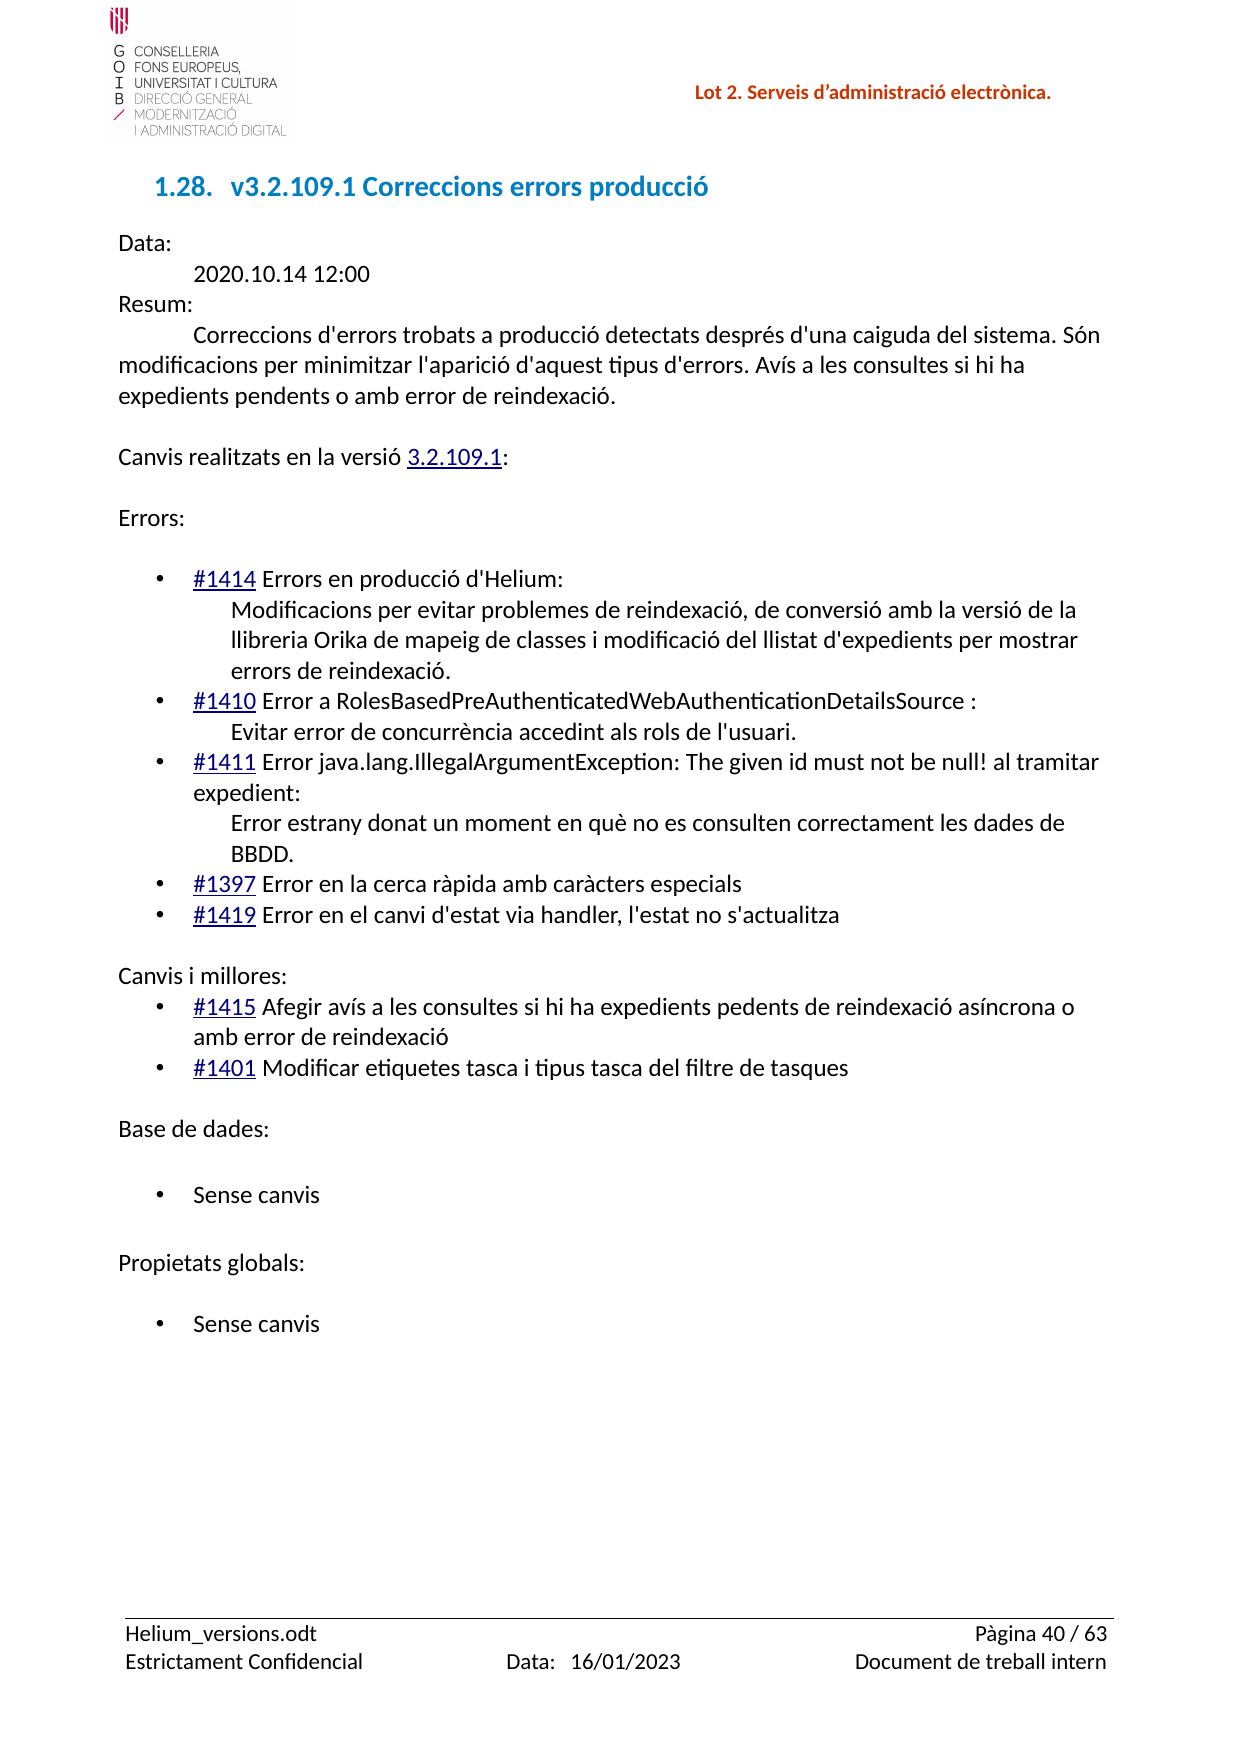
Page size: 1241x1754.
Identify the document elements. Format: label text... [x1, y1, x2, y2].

picture [100, 0, 297, 144]
text Base de dades: [118, 1113, 1122, 1143]
list #1410 Error a RolesBasedPreAuthenticatedWebAuthenticationDetailsSource : [156, 685, 1122, 716]
list #1419 Error en el canvi d'estat via handler, l'estat no s'actualitza [156, 899, 1122, 929]
text Correccions d'errors trobats a producció detectats després d'una caiguda del sistema. Són modificacions per minimitzar l'aparició d'aquest tipus d'errors. Avís a les consultes si hi ha expedients pendents o amb error de reindexació. [118, 319, 1122, 411]
list #1414 Errors en producció d'Helium: [156, 563, 1122, 594]
list #1397 Error en la cerca ràpida amb caràcters especials [156, 868, 1122, 899]
list Modificacions per evitar problemes de reindexació, de conversió amb la versió de la llibreria Orika de mapeig de classes i modificació del llistat d'expedients per mostrar errors de reindexació. [193, 594, 1122, 685]
text Resum: [118, 289, 1122, 319]
subtitle v3.2.109.1 Correccions errors producció [153, 168, 1122, 204]
list Sense canvis [156, 1180, 1122, 1210]
text Canvis i millores: [118, 960, 1122, 991]
text 2020.10.14 12:00 [118, 258, 1122, 289]
list #1411 Error java.lang.IllegalArgumentException: The given id must not be null! al tramitar expedient: [156, 746, 1122, 807]
list Evitar error de concurrència accedint als rols de l'usuari. [193, 716, 1122, 746]
text Data: [118, 228, 1122, 258]
text Errors: [118, 502, 1122, 533]
list #1415 Afegir avís a les consultes si hi ha expedients pedents de reindexació asíncrona o amb error de reindexació [156, 991, 1122, 1052]
list #1401 Modificar etiquetes tasca i tipus tasca del filtre de tasques [156, 1052, 1122, 1082]
list Error estrany donat un moment en què no es consulten correctament les dades de BBDD. [193, 807, 1122, 868]
text Canvis realitzats en la versió 3.2.109.1: [118, 441, 1122, 472]
text Propietats globals: [118, 1247, 1122, 1277]
list Sense canvis [156, 1308, 1122, 1338]
